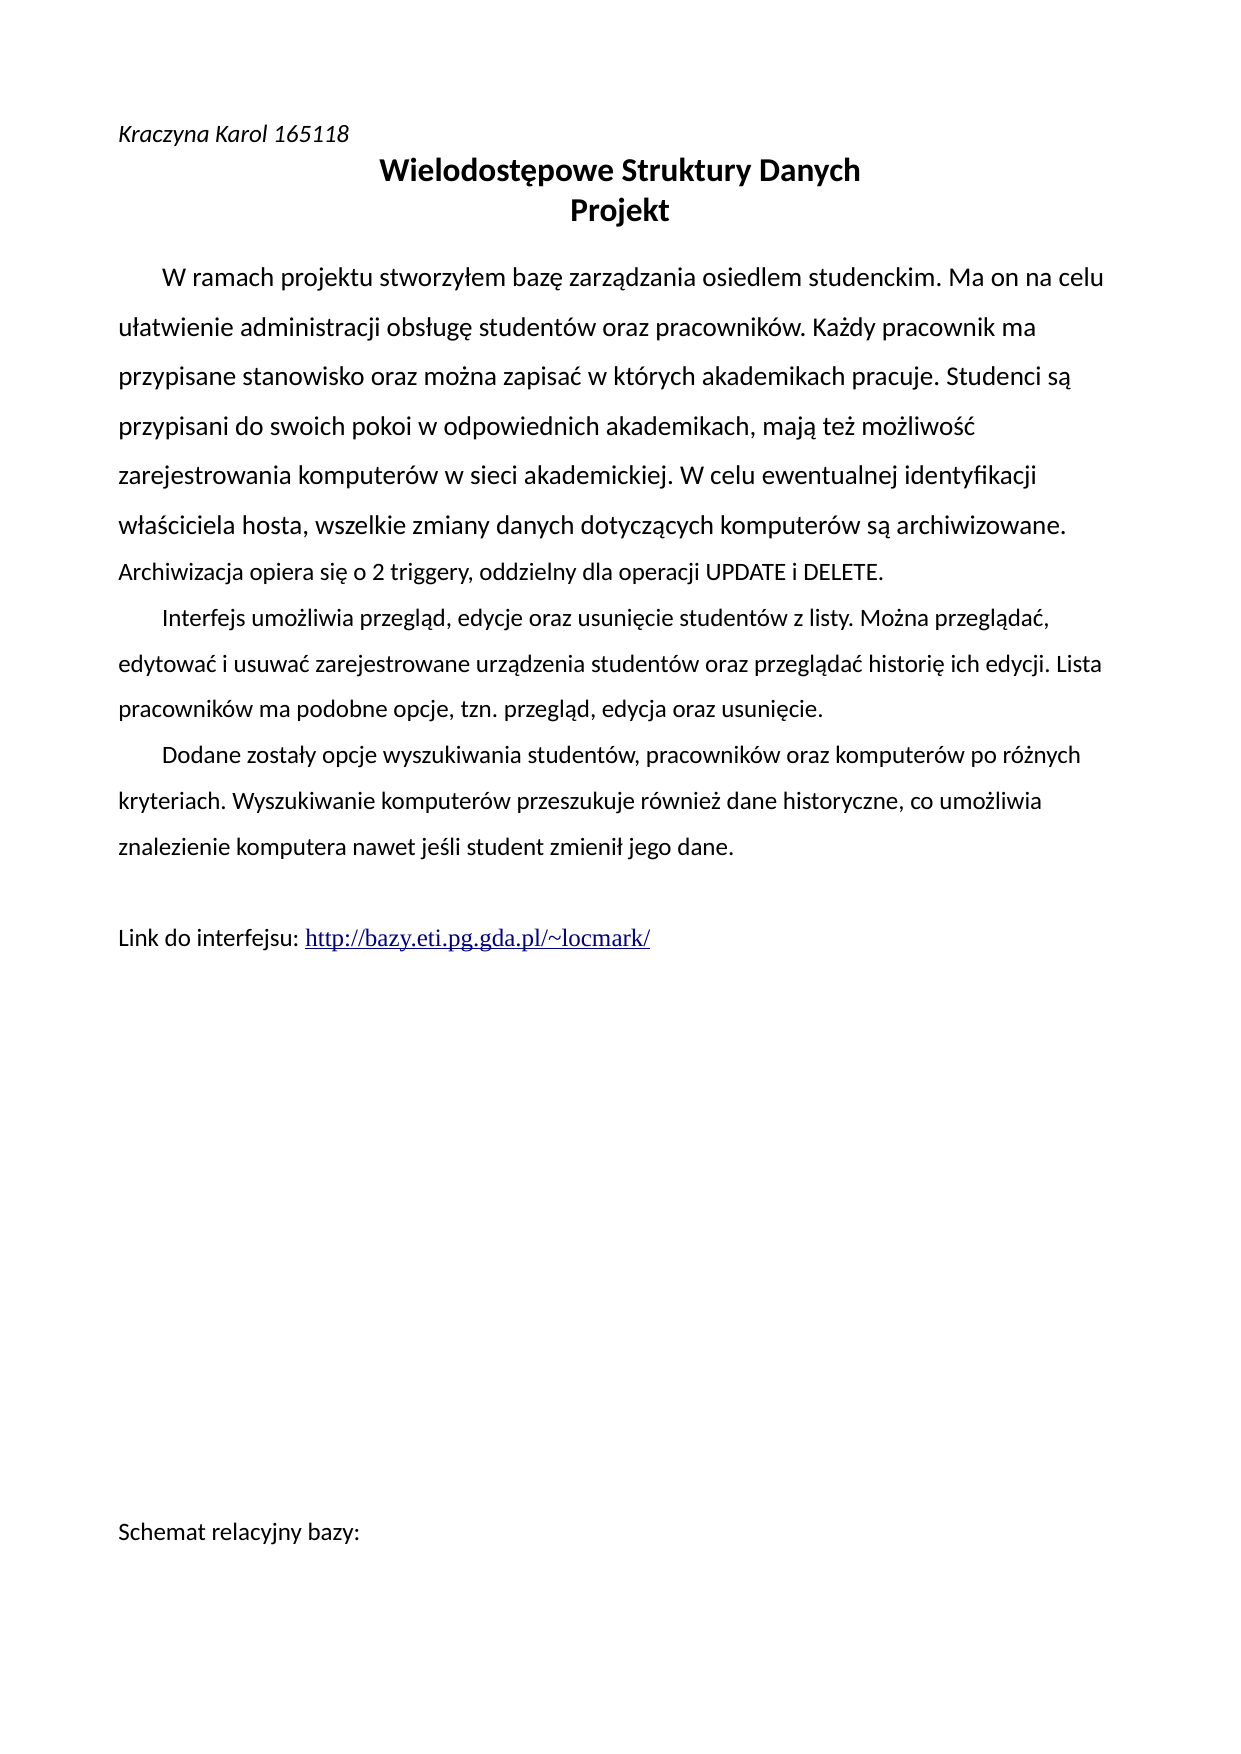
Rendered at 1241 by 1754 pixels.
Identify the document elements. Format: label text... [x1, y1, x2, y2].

text Wielodostępowe Struktury Danych [118, 149, 1122, 189]
text Schemat relacyjny bazy: [118, 1517, 1122, 1547]
text Dodane zostały opcje wyszukiwania studentów, pracowników oraz komputerów po różnych kryteriach. Wyszukiwanie komputerów przeszukuje również dane historyczne, co umożliwia znalezienie komputera nawet jeśli student zmienił jego dane. [118, 739, 1122, 861]
text Interfejs umożliwia przegląd, edycje oraz usunięcie studentów z listy. Można przeglądać, edytować i usuwać zarejestrowane urządzenia studentów oraz przeglądać historię ich edycji. Lista pracowników ma podobne opcje, tzn. przegląd, edycja oraz usunięcie. [118, 602, 1122, 724]
text Kraczyna Karol 165118 [118, 118, 1122, 149]
text Link do interfejsu: http://bazy.eti.pg.gda.pl/~locmark/ [118, 922, 1122, 953]
text W ramach projektu stworzyłem bazę zarządzania osiedlem studenckim. Ma on na celu ułatwienie administracji obsługę studentów oraz pracowników. Każdy pracownik ma przypisane stanowisko oraz można zapisać w których akademikach pracuje. Studenci są przypisani do swoich pokoi w odpowiednich akademikach, mają też możliwość zarejestrowania komputerów w sieci akademickiej. W celu ewentualnej identyfikacji właściciela hosta, wszelkie zmiany danych dotyczących komputerów są archiwizowane. Archiwizacja opiera się o 2 triggery, oddzielny dla operacji UPDATE i DELETE. [118, 261, 1122, 587]
text Projekt [118, 189, 1122, 230]
